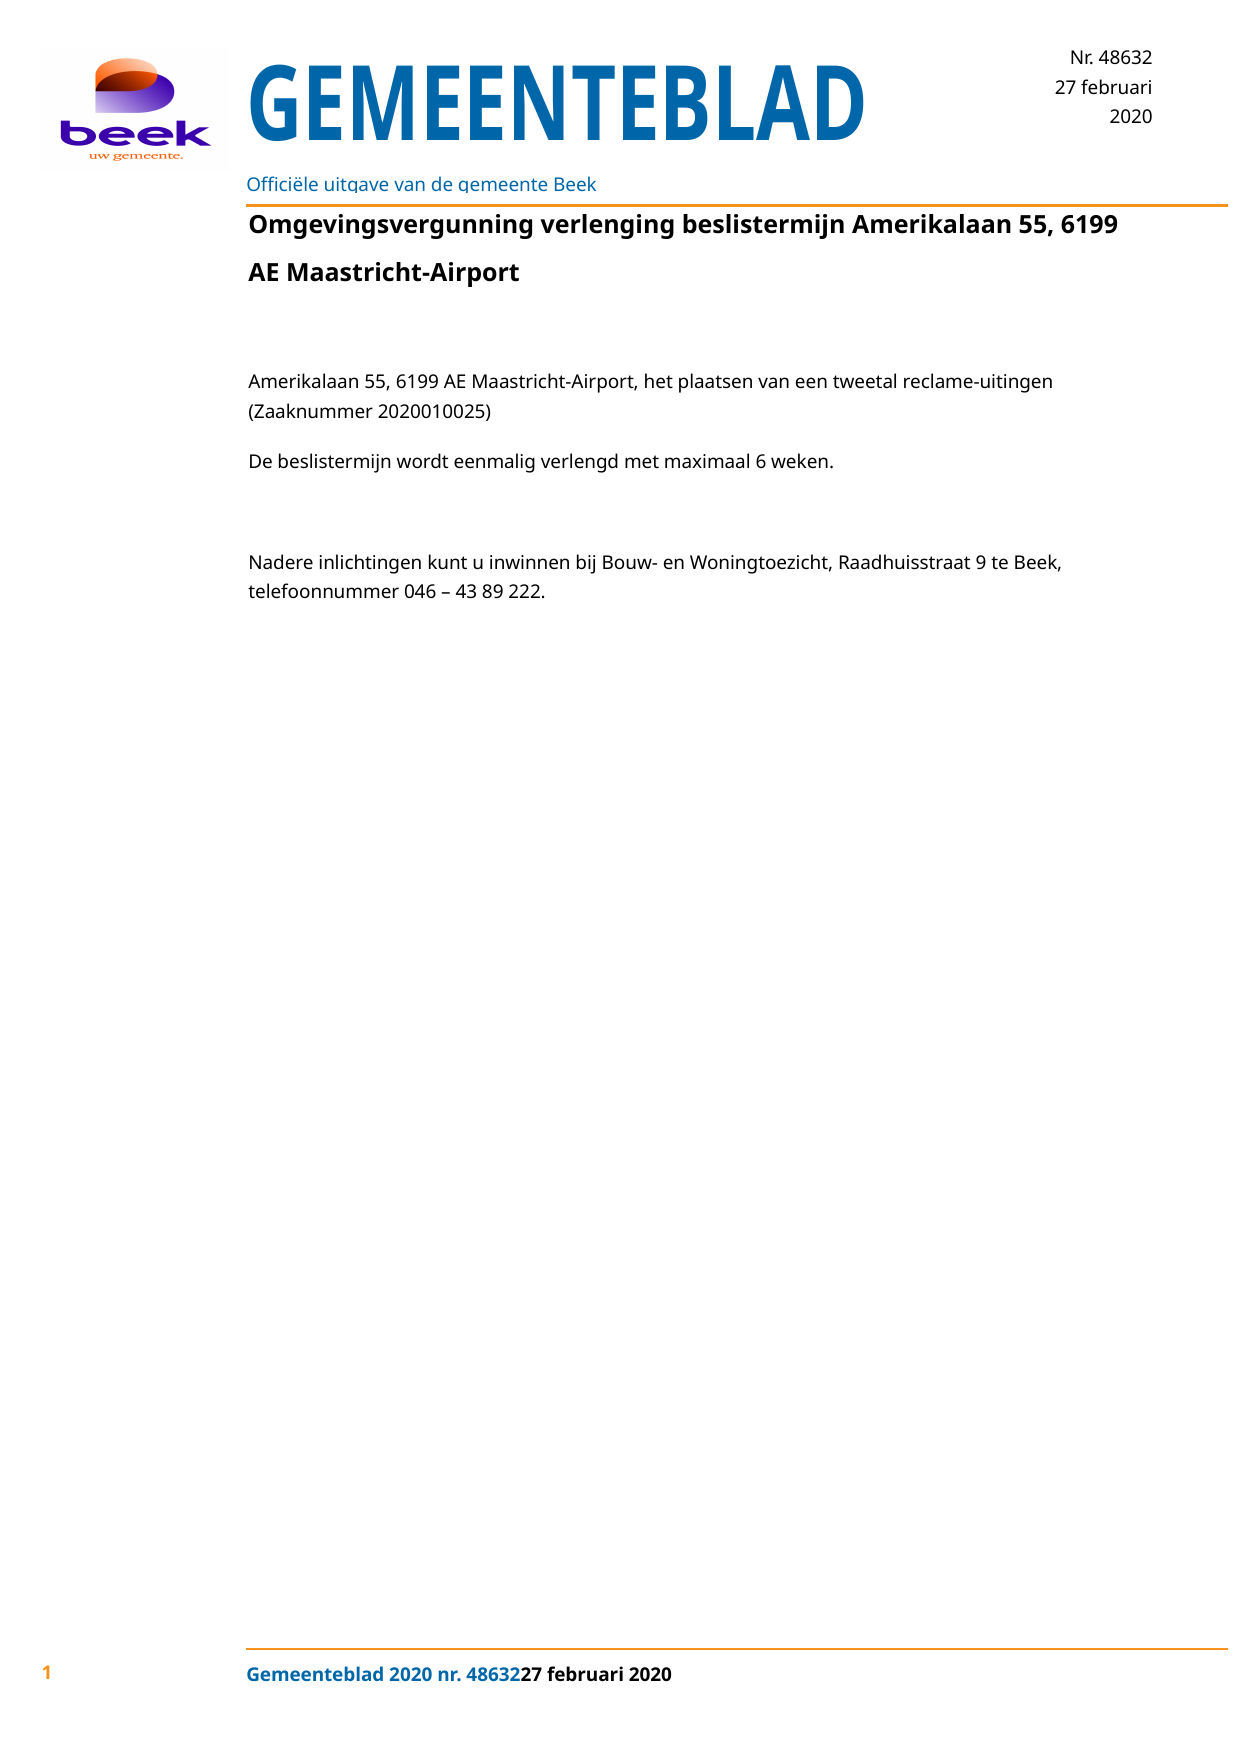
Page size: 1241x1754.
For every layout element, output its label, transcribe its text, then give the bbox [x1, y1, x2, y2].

text Amerikalaan 55, 6199 AE Maastricht-Airport, het plaatsen van een tweetal reclame-uitingen (Zaaknummer 2020010025) [248, 368, 1152, 424]
text Omgevingsvergunning verlenging beslistermijn Amerikalaan 55, 6199 AE Maastricht-Airport [248, 207, 1152, 288]
text De beslistermijn wordt eenmalig verlengd met maximaal 6 weken. [248, 448, 1152, 474]
text Nadere inlichtingen kunt u inwinnen bij Bouw- en Woningtoezicht, Raadhuisstraat 9 te Beek, telefoonnummer 046 – 43 89 222. [248, 549, 1152, 604]
picture [41, 47, 231, 172]
